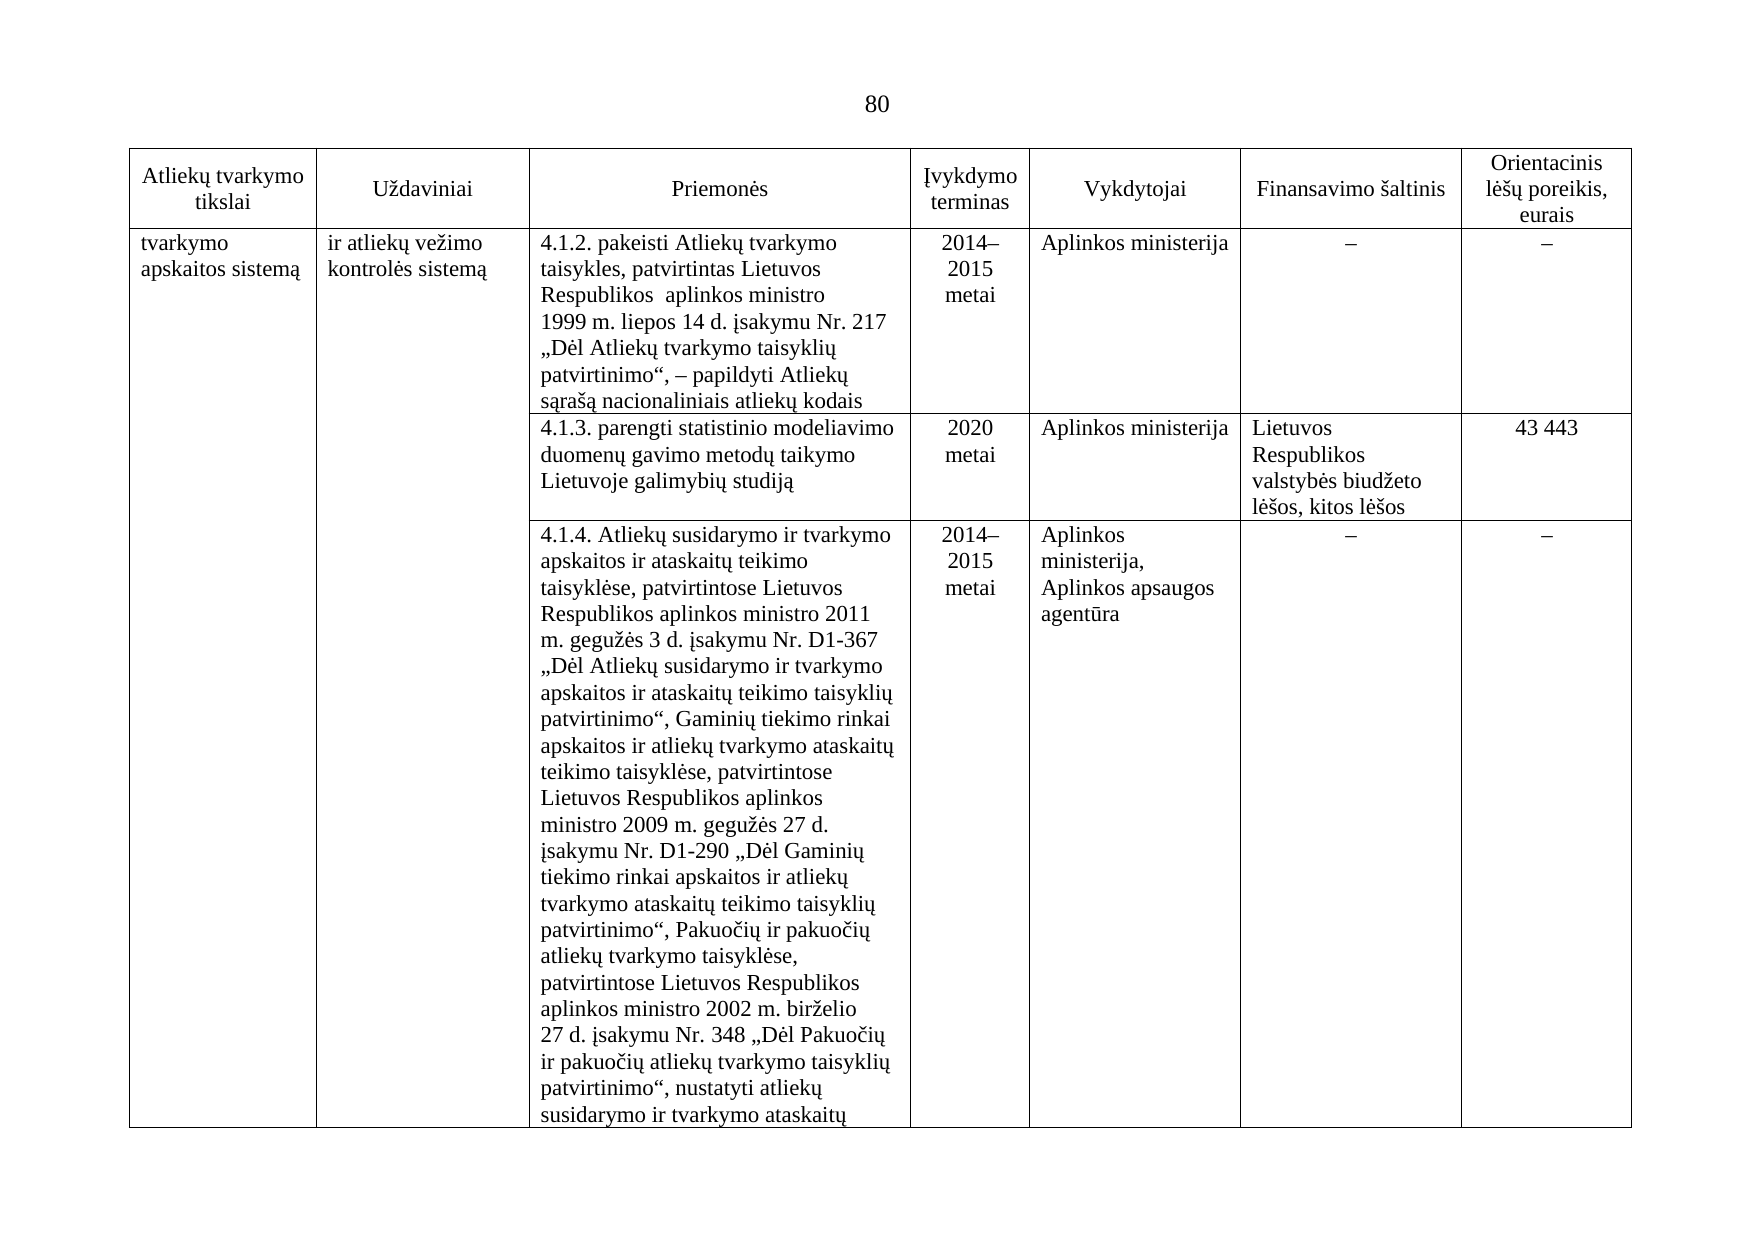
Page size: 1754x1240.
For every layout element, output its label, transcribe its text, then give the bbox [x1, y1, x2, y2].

table_cell 4.1.3. parengti statistinio modeliavimo duomenų gavimo metodų taikymo Lietuvoje galimybių studiją [530, 414, 910, 520]
table_cell – [1462, 229, 1631, 413]
table_cell 2014–2015 metai [911, 521, 1029, 1127]
table_header Įvykdymo terminas [911, 149, 1029, 228]
table_cell ir atliekų vežimo kontrolės sistemą [317, 229, 529, 1127]
table_cell Aplinkos ministerija [1030, 414, 1240, 520]
table_cell 4.1.2. pakeisti Atliekų tvarkymo taisykles, patvirtintas Lietuvos Respublikos aplinkos ministro 1999 m. liepos 14 d. įsakymu Nr. 217 „Dėl Atliekų tvarkymo taisyklių patvirtinimo“, – papildyti Atliekų sąrašą nacionaliniais atliekų kodais [530, 229, 910, 413]
table_cell tvarkymo apskaitos sistemą [130, 229, 316, 1127]
table_cell 2014–2015 metai [911, 229, 1029, 413]
table_cell – [1462, 521, 1631, 1127]
table_cell 43 443 [1462, 414, 1631, 520]
table_header Finansavimo šaltinis [1241, 149, 1461, 228]
table_cell Aplinkos ministerija [1030, 229, 1240, 413]
table_header Uždaviniai [317, 149, 529, 228]
table_header Priemonės [530, 149, 910, 228]
table_cell – [1241, 229, 1461, 413]
table_cell Lietuvos Respublikos valstybės biudžeto lėšos, kitos lėšos [1241, 414, 1461, 520]
table_cell 2020 metai [911, 414, 1029, 520]
table_cell Aplinkos ministerija, Aplinkos apsaugos agentūra [1030, 521, 1240, 1127]
table_header Atliekų tvarkymo tikslai [130, 149, 316, 228]
table_cell – [1241, 521, 1461, 1127]
table_header Orientacinis lėšų poreikis, eurais [1462, 149, 1631, 228]
table_cell 4.1.4. Atliekų susidarymo ir tvarkymo apskaitos ir ataskaitų teikimo taisyklėse, patvirtintose Lietuvos Respublikos aplinkos ministro 2011 m. gegužės 3 d. įsakymu Nr. D1-367 „Dėl Atliekų susidarymo ir tvarkymo apskaitos ir ataskaitų teikimo taisyklių patvirtinimo“, Gaminių tiekimo rinkai apskaitos ir atliekų tvarkymo ataskaitų teikimo taisyklėse, patvirtintose Lietuvos Respublikos aplinkos ministro 2009 m. gegužės 27 d. įsakymu Nr. D1-290 „Dėl Gaminių tiekimo rinkai apskaitos ir atliekų tvarkymo ataskaitų teikimo taisyklių patvirtinimo“, Pakuočių ir pakuočių atliekų tvarkymo taisyklėse, patvirtintose Lietuvos Respublikos aplinkos ministro 2002 m. birželio 27 d. įsakymu Nr. 348 „Dėl Pakuočių ir pakuočių atliekų tvarkymo taisyklių patvirtinimo“, nustatyti atliekų susidarymo ir tvarkymo ataskaitų [530, 521, 910, 1127]
table_header Vykdytojai [1030, 149, 1240, 228]
